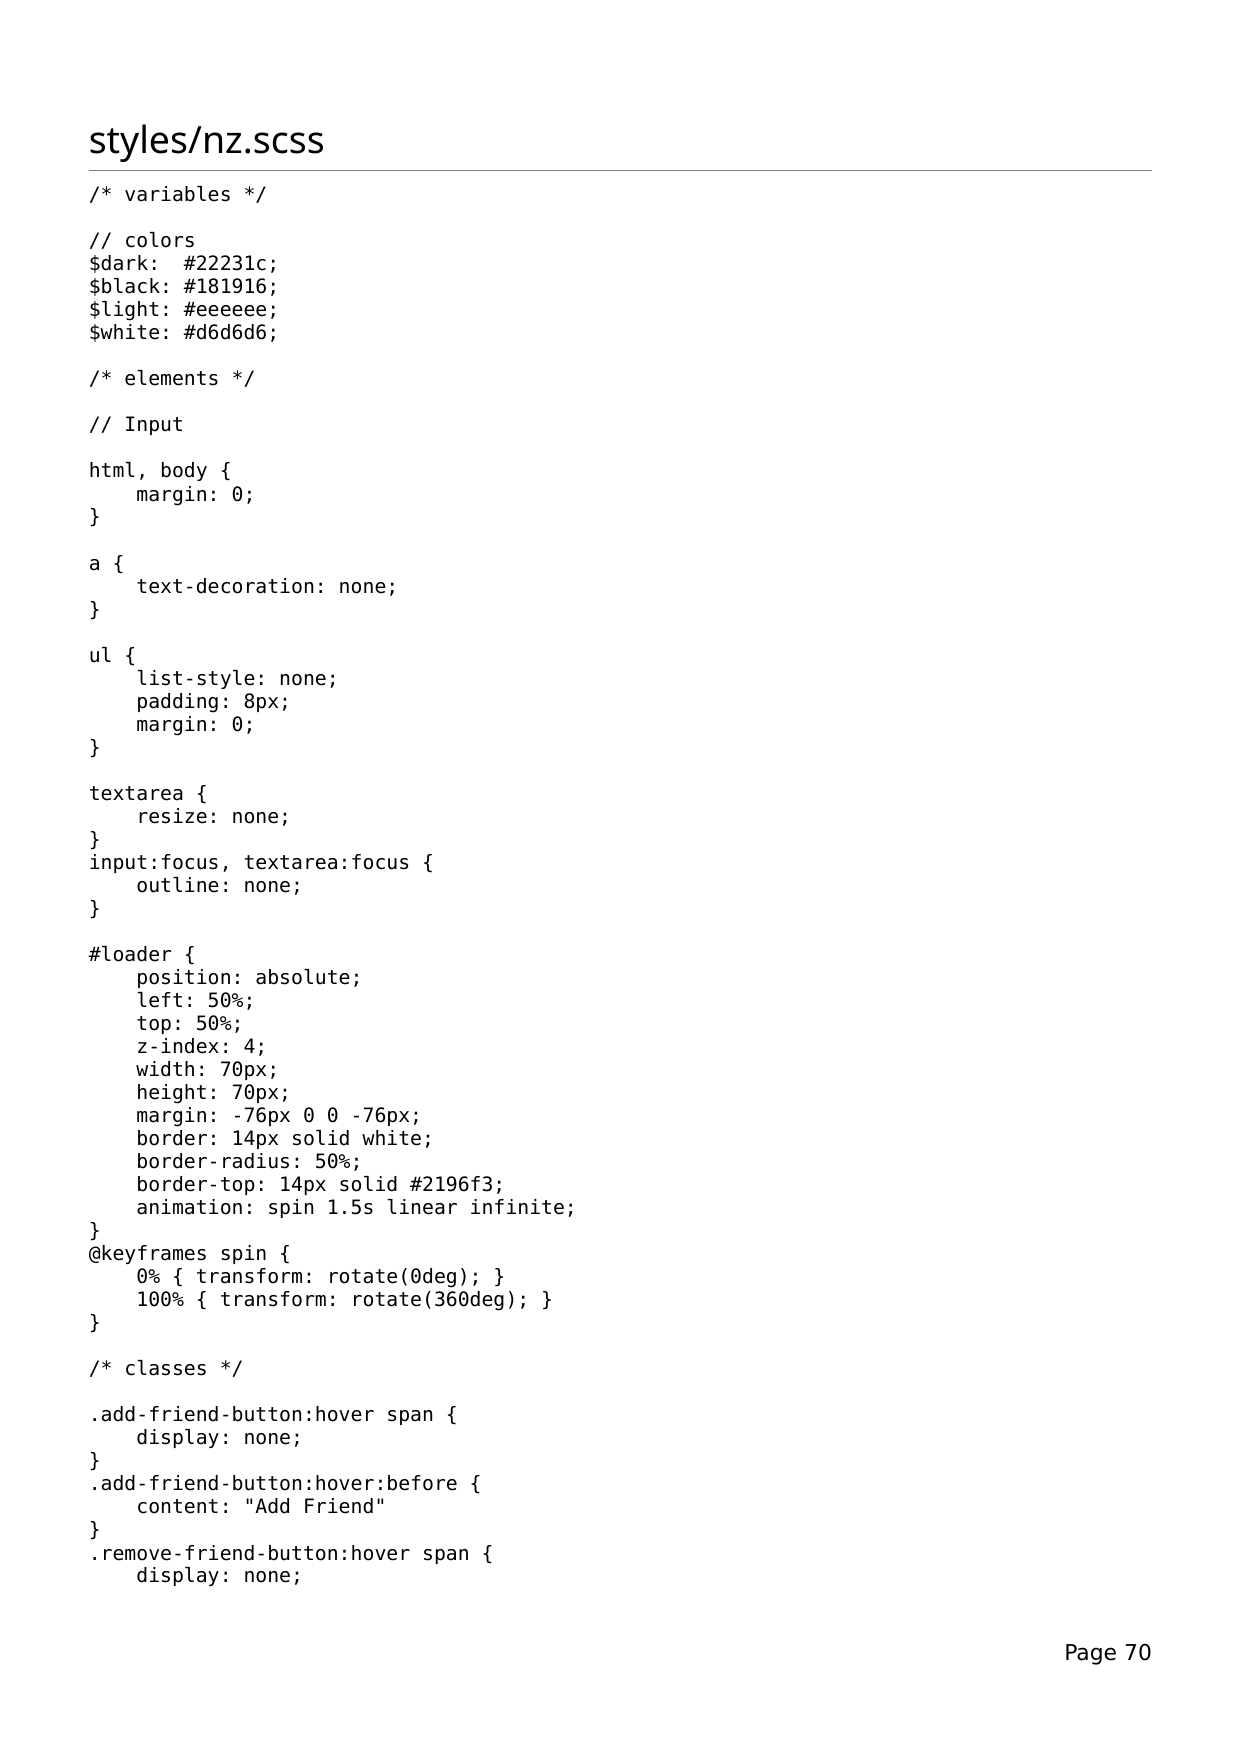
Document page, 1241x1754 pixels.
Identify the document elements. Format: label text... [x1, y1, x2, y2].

text resize: none; [88, 805, 1152, 828]
text $white: #d6d6d6; [88, 321, 1152, 344]
text $light: #eeeeee; [88, 298, 1152, 321]
text } [88, 598, 1152, 621]
text // colors [88, 229, 1152, 252]
text list-style: none; [88, 667, 1152, 690]
text a { [88, 552, 1152, 575]
text /* variables */ [88, 183, 1152, 206]
text content: "Add Friend" [88, 1496, 1152, 1518]
text border-radius: 50%; [88, 1150, 1152, 1173]
text margin: -76px 0 0 -76px; [88, 1104, 1152, 1127]
text left: 50%; [88, 989, 1152, 1012]
text } [88, 1219, 1152, 1242]
text top: 50%; [88, 1012, 1152, 1035]
text outline: none; [88, 874, 1152, 897]
text margin: 0; [88, 713, 1152, 736]
text z-index: 4; [88, 1035, 1152, 1058]
text ul { [88, 644, 1152, 667]
text display: none; [88, 1564, 1152, 1588]
text /* elements */ [88, 367, 1152, 391]
text #loader { [88, 943, 1152, 966]
text } [88, 1449, 1152, 1472]
text input:focus, textarea:focus { [88, 851, 1152, 874]
text 0% { transform: rotate(0deg); } [88, 1265, 1152, 1288]
subtitle styles/nz.scss [88, 113, 1152, 171]
text html, body { [88, 459, 1152, 483]
text } [88, 1518, 1152, 1542]
text $dark: #22231c; [88, 252, 1152, 275]
text } [88, 736, 1152, 759]
text position: absolute; [88, 966, 1152, 989]
text display: none; [88, 1426, 1152, 1449]
text margin: 0; [88, 483, 1152, 506]
text /* classes */ [88, 1357, 1152, 1380]
text } [88, 828, 1152, 851]
text // Input [88, 413, 1152, 437]
text width: 70px; [88, 1058, 1152, 1081]
text $black: #181916; [88, 275, 1152, 298]
text .add-friend-button:hover span { [88, 1403, 1152, 1426]
text text-decoration: none; [88, 575, 1152, 598]
text animation: spin 1.5s linear infinite; [88, 1196, 1152, 1219]
text @keyframes spin { [88, 1242, 1152, 1265]
text .add-friend-button:hover:before { [88, 1472, 1152, 1496]
text height: 70px; [88, 1081, 1152, 1104]
text padding: 8px; [88, 690, 1152, 713]
text } [88, 897, 1152, 920]
text } [88, 1311, 1152, 1334]
text border-top: 14px solid #2196f3; [88, 1173, 1152, 1196]
text border: 14px solid white; [88, 1127, 1152, 1150]
text textarea { [88, 782, 1152, 805]
text .remove-friend-button:hover span { [88, 1542, 1152, 1564]
text 100% { transform: rotate(360deg); } [88, 1288, 1152, 1311]
text } [88, 506, 1152, 529]
